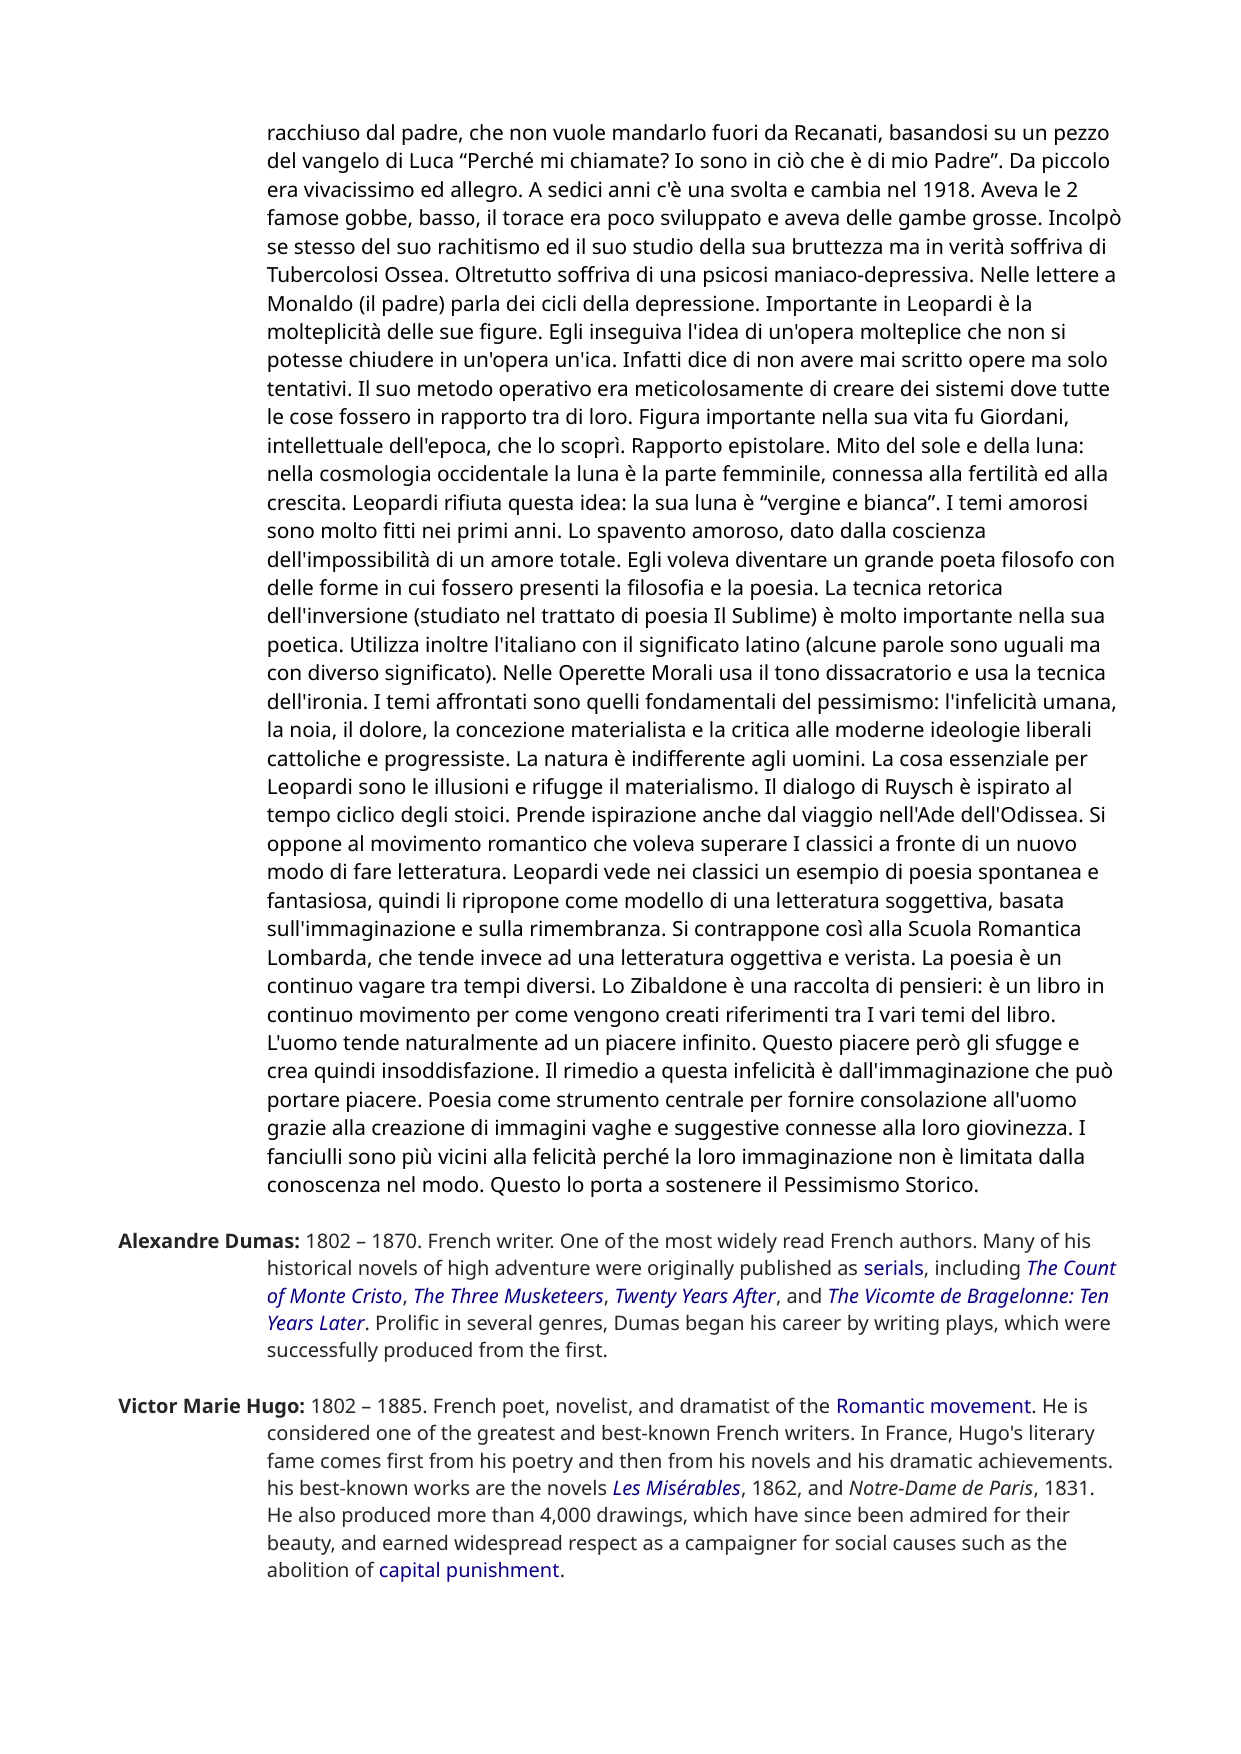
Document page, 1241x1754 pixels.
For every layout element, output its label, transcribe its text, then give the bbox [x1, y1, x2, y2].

text racchiuso dal padre, che non vuole mandarlo fuori da Recanati, basandosi su un pezzo del vangelo di Luca “Perché mi chiamate? Io sono in ciò che è di mio Padre”. Da piccolo era vivacissimo ed allegro. A sedici anni c'è una svolta e cambia nel 1918. Aveva le 2 famose gobbe, basso, il torace era poco sviluppato e aveva delle gambe grosse. Incolpò se stesso del suo rachitismo ed il suo studio della sua bruttezza ma in verità soffriva di Tubercolosi Ossea. Oltretutto soffriva di una psicosi maniaco-depressiva. Nelle lettere a Monaldo (il padre) parla dei cicli della depressione. Importante in Leopardi è la molteplicità delle sue figure. Egli inseguiva l'idea di un'opera molteplice che non si potesse chiudere in un'opera un'ica. Infatti dice di non avere mai scritto opere ma solo tentativi. Il suo metodo operativo era meticolosamente di creare dei sistemi dove tutte le cose fossero in rapporto tra di loro. Figura importante nella sua vita fu Giordani, intellettuale dell'epoca, che lo scoprì. Rapporto epistolare. Mito del sole e della luna: nella cosmologia occidentale la luna è la parte femminile, connessa alla fertilità ed alla crescita. Leopardi rifiuta questa idea: la sua luna è “vergine e bianca”. I temi amorosi sono molto fitti nei primi anni. Lo spavento amoroso, dato dalla coscienza dell'impossibilità di un amore totale. Egli voleva diventare un grande poeta filosofo con delle forme in cui fossero presenti la filosofia e la poesia. La tecnica retorica dell'inversione (studiato nel trattato di poesia Il Sublime) è molto importante nella sua poetica. Utilizza inoltre l'italiano con il significato latino (alcune parole sono uguali ma con diverso significato). Nelle Operette Morali usa il tono dissacratorio e usa la tecnica dell'ironia. I temi affrontati sono quelli fondamentali del pessimismo: l'infelicità umana, la noia, il dolore, la concezione materialista e la critica alle moderne ideologie liberali cattoliche e progressiste. La natura è indifferente agli uomini. La cosa essenziale per Leopardi sono le illusioni e rifugge il materialismo. Il dialogo di Ruysch è ispirato al tempo ciclico degli stoici. Prende ispirazione anche dal viaggio nell'Ade dell'Odissea. Si oppone al movimento romantico che voleva superare I classici a fronte di un nuovo modo di fare letteratura. Leopardi vede nei classici un esempio di poesia spontanea e fantasiosa, quindi li ripropone come modello di una letteratura soggettiva, basata sull'immaginazione e sulla rimembranza. Si contrappone così alla Scuola Romantica Lombarda, che tende invece ad una letteratura oggettiva e verista. La poesia è un continuo vagare tra tempi diversi. Lo Zibaldone è una raccolta di pensieri: è un libro in continuo movimento per come vengono creati riferimenti tra I vari temi del libro. L'uomo tende naturalmente ad un piacere infinito. Questo piacere però gli sfugge e crea quindi insoddisfazione. Il rimedio a questa infelicità è dall'immaginazione che può portare piacere. Poesia come strumento centrale per fornire consolazione all'uomo grazie alla creazione di immagini vaghe e suggestive connesse alla loro giovinezza. I fanciulli sono più vicini alla felicità perché la loro immaginazione non è limitata dalla conoscenza nel modo. Questo lo porta a sostenere il Pessimismo Storico. [118, 118, 1122, 1199]
text Victor Marie Hugo: 1802 – 1885. French poet, novelist, and dramatist of the Romantic movement. He is considered one of the greatest and best-known French writers. In France, Hugo's literary fame comes first from his poetry and then from his novels and his dramatic achievements. his best-known works are the novels Les Misérables, 1862, and Notre-Dame de Paris, 1831. He also produced more than 4,000 drawings, which have since been admired for their beauty, and earned widespread respect as a campaigner for social causes such as the abolition of capital punishment. [118, 1392, 1122, 1583]
text Alexandre Dumas: 1802 – 1870. French writer. One of the most widely read French authors. Many of his historical novels of high adventure were originally published as serials, including The Count of Monte Cristo, The Three Musketeers, Twenty Years After, and The Vicomte de Bragelonne: Ten Years Later. Prolific in several genres, Dumas began his career by writing plays, which were successfully produced from the first. [118, 1227, 1122, 1364]
